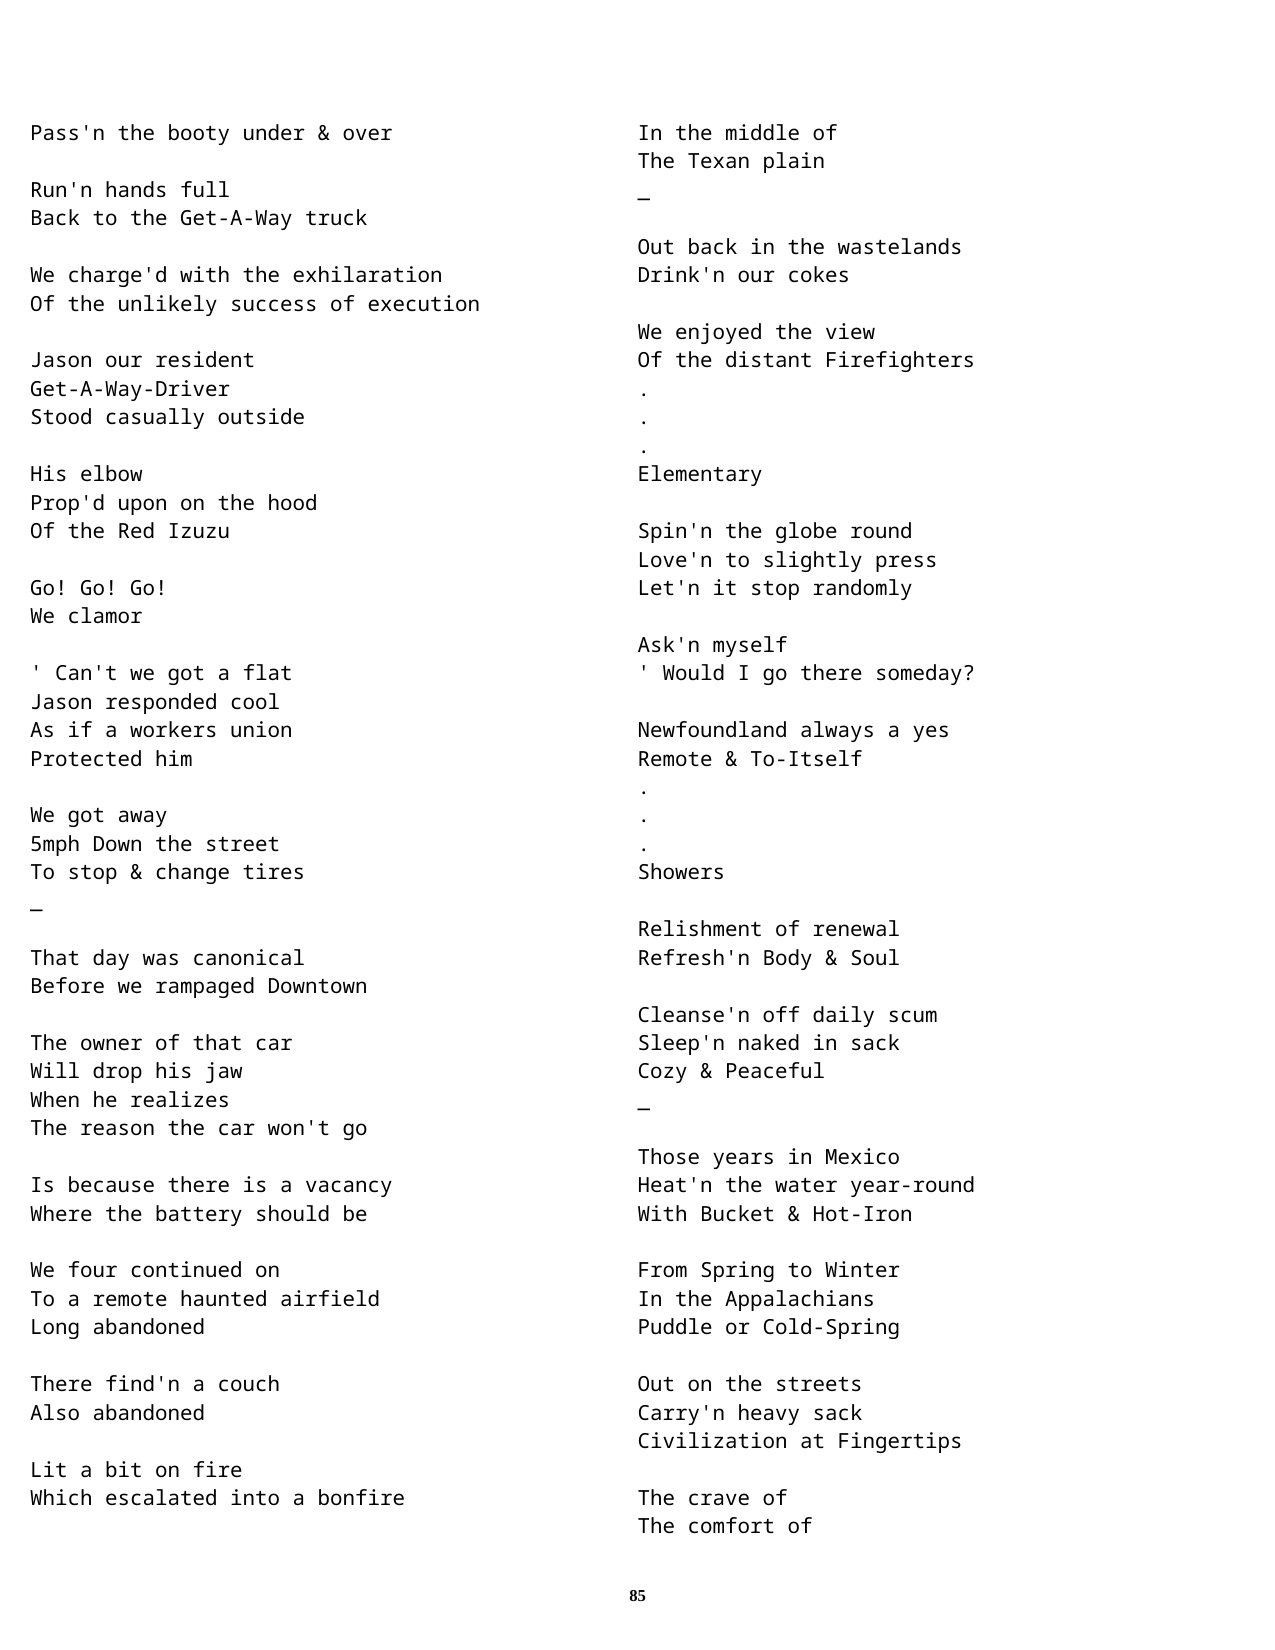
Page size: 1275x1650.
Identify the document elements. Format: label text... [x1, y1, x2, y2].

text Out back in the wastelands [637, 232, 1245, 260]
text We clamor [30, 602, 637, 630]
text Which escalated into a bonfire [30, 1483, 637, 1512]
text Jason our resident [30, 346, 637, 374]
text In the middle of [637, 118, 1245, 147]
text Civilization at Fingertips [637, 1426, 1245, 1455]
text Also abandoned [30, 1398, 637, 1426]
text _ [637, 175, 1245, 203]
text Those years in Mexico [637, 1142, 1245, 1170]
text We four continued on [30, 1256, 637, 1284]
text Love'n to slightly press [637, 545, 1245, 573]
text The owner of that car [30, 1028, 637, 1057]
text We charge'd with the exhilaration [30, 260, 637, 289]
text With Bucket & Hot-Iron [637, 1199, 1245, 1227]
text Of the distant Firefighters [637, 346, 1245, 374]
text To a remote haunted airfield [30, 1284, 637, 1312]
text Go! Go! Go! [30, 573, 637, 602]
text From Spring to Winter [637, 1256, 1245, 1284]
text Is because there is a vacancy [30, 1170, 637, 1199]
text There find'n a couch [30, 1369, 637, 1398]
text Get-A-Way-Driver [30, 374, 637, 402]
text Of the unlikely success of execution [30, 289, 637, 317]
text As if a workers union [30, 715, 637, 744]
text We got away [30, 801, 637, 829]
text Stood casually outside [30, 402, 637, 431]
text Showers [637, 857, 1245, 886]
text Puddle or Cold-Spring [637, 1312, 1245, 1341]
text In the Appalachians [637, 1284, 1245, 1312]
text The crave of [637, 1483, 1245, 1512]
text The reason the car won't go [30, 1113, 637, 1142]
text Spin'n the globe round [637, 516, 1245, 545]
text _ [637, 1085, 1245, 1113]
text Will drop his jaw [30, 1057, 637, 1085]
text Before we rampaged Downtown [30, 971, 637, 1000]
text . [637, 829, 1245, 857]
text Sleep'n naked in sack [637, 1028, 1245, 1057]
text Of the Red Izuzu [30, 516, 637, 545]
text Drink'n our cokes [637, 260, 1245, 289]
text Run'n hands full [30, 175, 637, 203]
text Refresh'n Body & Soul [637, 943, 1245, 971]
text Carry'n heavy sack [637, 1398, 1245, 1426]
text Let'n it stop randomly [637, 573, 1245, 602]
text . [637, 374, 1245, 402]
text When he realizes [30, 1085, 637, 1113]
text Out on the streets [637, 1369, 1245, 1398]
text The comfort of [637, 1512, 1245, 1540]
text Prop'd upon on the hood [30, 488, 637, 516]
text 5mph Down the street [30, 829, 637, 857]
text Ask'n myself [637, 630, 1245, 658]
text . [637, 772, 1245, 801]
text Cleanse'n off daily scum [637, 1000, 1245, 1028]
text _ [30, 886, 637, 914]
text . [637, 801, 1245, 829]
text Relishment of renewal [637, 914, 1245, 943]
text Newfoundland always a yes [637, 715, 1245, 744]
text Long abandoned [30, 1312, 637, 1341]
text The Texan plain [637, 147, 1245, 175]
text ' Can't we got a flat [30, 658, 637, 687]
text Back to the Get-A-Way truck [30, 203, 637, 232]
text Heat'n the water year-round [637, 1170, 1245, 1199]
text ' Would I go there someday? [637, 658, 1245, 687]
text That day was canonical [30, 943, 637, 971]
text Where the battery should be [30, 1199, 637, 1227]
text Protected him [30, 744, 637, 772]
text We enjoyed the view [637, 317, 1245, 346]
text Cozy & Peaceful [637, 1057, 1245, 1085]
text His elbow [30, 459, 637, 488]
text Pass'n the booty under & over [30, 118, 637, 147]
text . [637, 402, 1245, 431]
text Jason responded cool [30, 687, 637, 715]
text Remote & To-Itself [637, 744, 1245, 772]
text Lit a bit on fire [30, 1455, 637, 1483]
text Elementary [637, 459, 1245, 488]
text . [637, 431, 1245, 459]
text To stop & change tires [30, 857, 637, 886]
